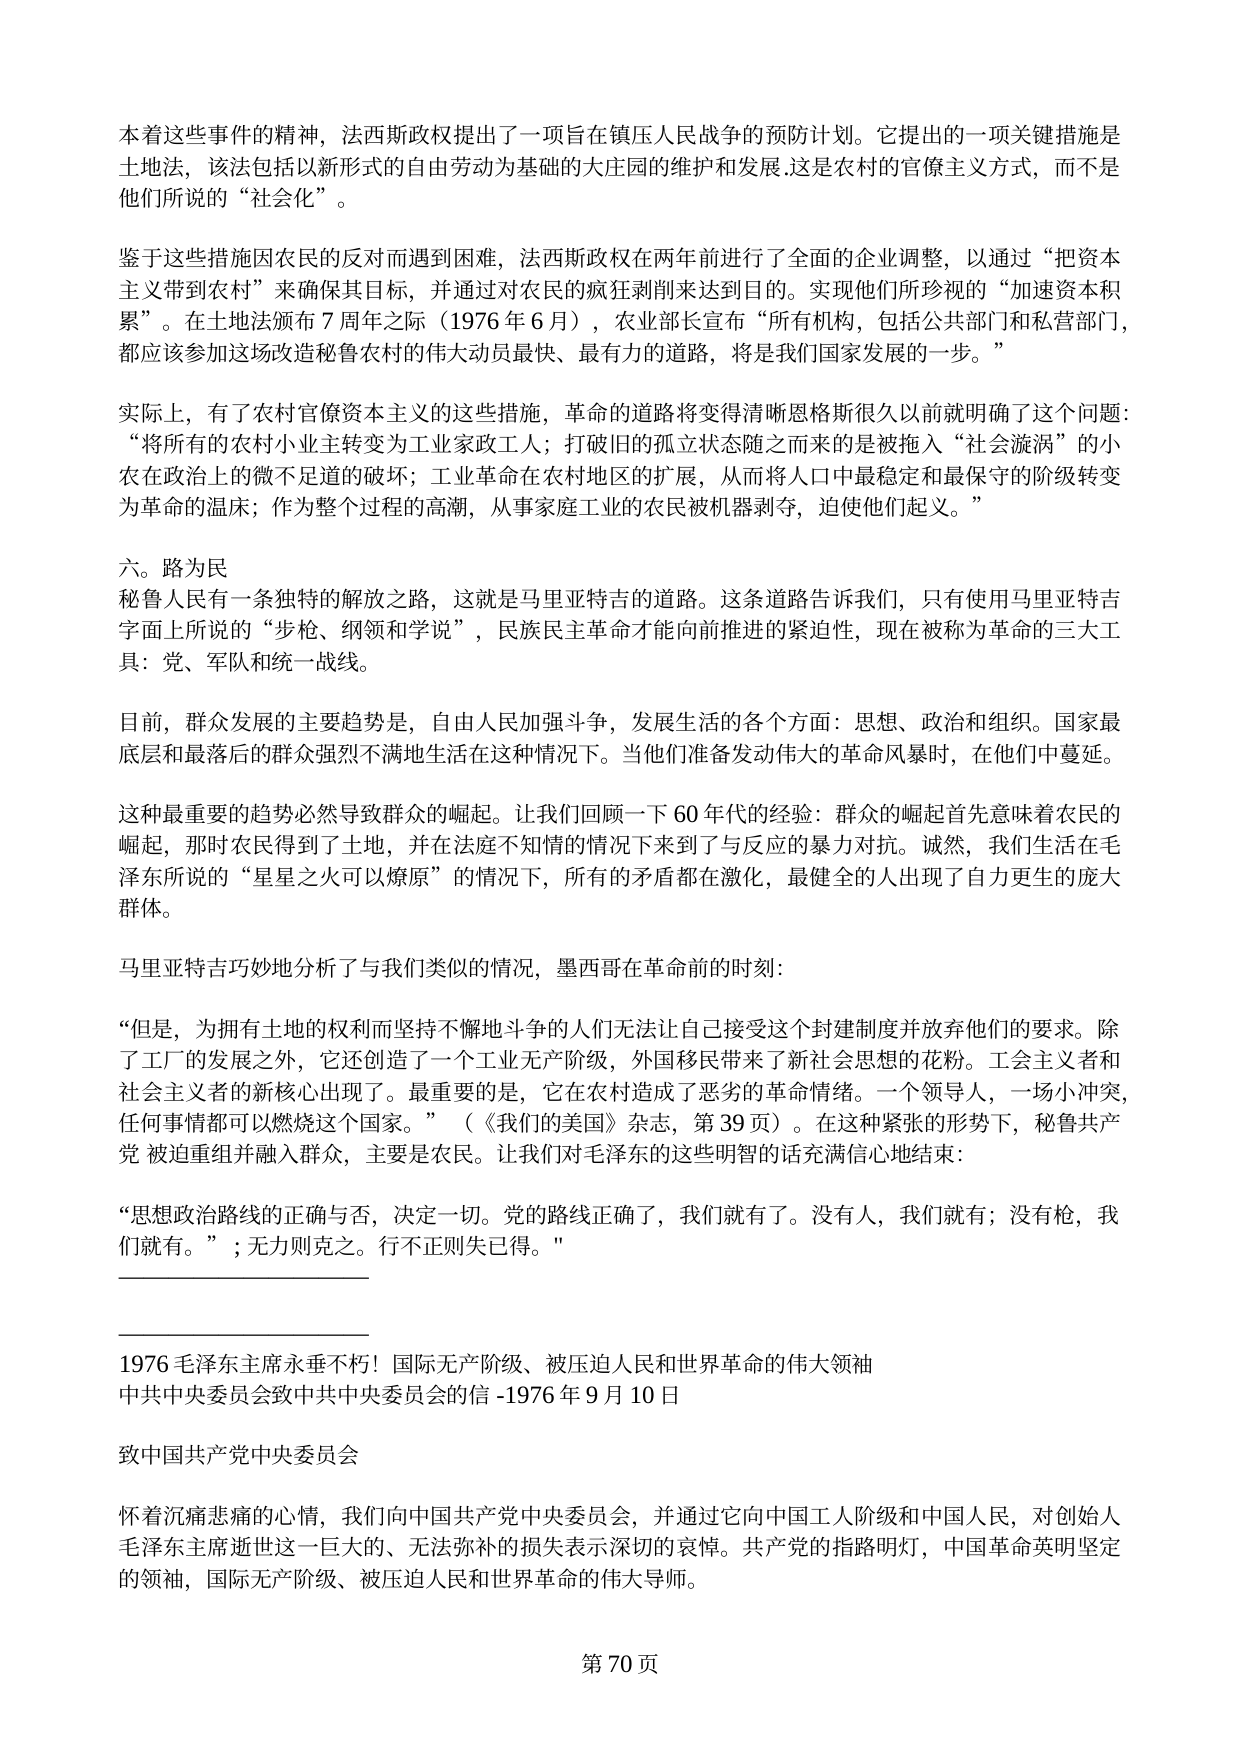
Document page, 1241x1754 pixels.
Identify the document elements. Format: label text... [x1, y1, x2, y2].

text 中共中央委员会致中共中央委员会的信 -1976年9月10日 [118, 1378, 1122, 1410]
text 秘鲁人民有一条独特的解放之路，这就是马里亚特吉的道路。这条道路告诉我们，只有使用马里亚特吉字面上所说的“步枪、纲领和学说”，民族民主革命才能向前推进的紧迫性，现在被称为革命的三大工具：党、军队和统一战线。 [118, 582, 1122, 677]
text 目前，群众发展的主要趋势是，自由人民加强斗争，发展生活的各个方面：思想、政治和组织。国家最底层和最落后的群众强烈不满地生活在这种情况下。当他们准备发动伟大的革命风暴时，在他们中蔓延。 [118, 705, 1122, 768]
text —————————— [118, 1318, 1122, 1347]
text 六。路为民 [118, 551, 1122, 582]
text 鉴于这些措施因农民的反对而遇到困难，法西斯政权在两年前进行了全面的企业调整，以通过“把资本主义带到农村”来确保其目标，并通过对农民的疯狂剥削来达到目的。实现他们所珍视的“加速资本积累”。在土地法颁布7周年之际（1976年6月），农业部长宣布“所有机构，包括公共部门和私营部门，都应该参加这场改造秘鲁农村的伟大动员最快、最有力的道路，将是我们国家发展的一步。” [118, 242, 1122, 367]
text “但是，为拥有土地的权利而坚持不懈地斗争的人们无法让自己接受这个封建制度并放弃他们的要求。除了工厂的发展之外，它还创造了一个工业无产阶级，外国移民带来了新社会思想的花粉。工会主义者和社会主义者的新核心出现了。最重要的是，它在农村造成了恶劣的革命情绪。一个领导人，一场小冲突，任何事情都可以燃烧这个国家。” （《我们的美国》杂志，第39页）。在这种紧张的形势下，秘鲁共产党 被迫重组并融入群众，主要是农民。让我们对毛泽东的这些明智的话充满信心地结束： [118, 1012, 1122, 1169]
text 实际上，有了农村官僚资本主义的这些措施，革命的道路将变得清晰恩格斯很久以前就明确了这个问题：“将所有的农村小业主转变为工业家政工人；打破旧的孤立状态随之而来的是被拖入“社会漩涡”的小农在政治上的微不足道的破坏；工业革命在农村地区的扩展，从而将人口中最稳定和最保守的阶级转变为革命的温床；作为整个过程的高潮，从事家庭工业的农民被机器剥夺，迫使他们起义。” [118, 396, 1122, 522]
text 这种最重要的趋势必然导致群众的崛起。让我们回顾一下60年代的经验：群众的崛起首先意味着农民的崛起，那时农民得到了土地，并在法庭不知情的情况下来到了与反应的暴力对抗。诚然，我们生活在毛泽东所说的“星星之火可以燎原”的情况下，所有的矛盾都在激化，最健全的人出现了自力更生的庞大群体。 [118, 797, 1122, 923]
text 致中国共产党中央委员会 [118, 1439, 1122, 1470]
text 本着这些事件的精神，法西斯政权提出了一项旨在镇压人民战争的预防计划。它提出的一项关键措施是土地法，该法包括以新形式的自由劳动为基础的大庄园的维护和发展.这是农村的官僚主义方式，而不是他们所说的“社会化”。 [118, 118, 1122, 213]
text 怀着沉痛悲痛的心情，我们向中国共产党中央委员会，并通过它向中国工人阶级和中国人民，对创始人毛泽东主席逝世这一巨大的、无法弥补的损失表示深切的哀悼。共产党的指路明灯，中国革命英明坚定的领袖，国际无产阶级、被压迫人民和世界革命的伟大导师。 [118, 1499, 1122, 1593]
text “思想政治路线的正确与否，决定一切。党的路线正确了，我们就有了。没有人，我们就有；没有枪，我们就有。” ; 无力则克之。行不正则失已得。" [118, 1198, 1122, 1261]
text 1976毛泽东主席永垂不朽！国际无产阶级、被压迫人民和世界革命的伟大领袖 [118, 1347, 1122, 1378]
text 马里亚特吉巧妙地分析了与我们类似的情况，墨西哥在革命前的时刻： [118, 952, 1122, 983]
text —————————— [118, 1261, 1122, 1289]
